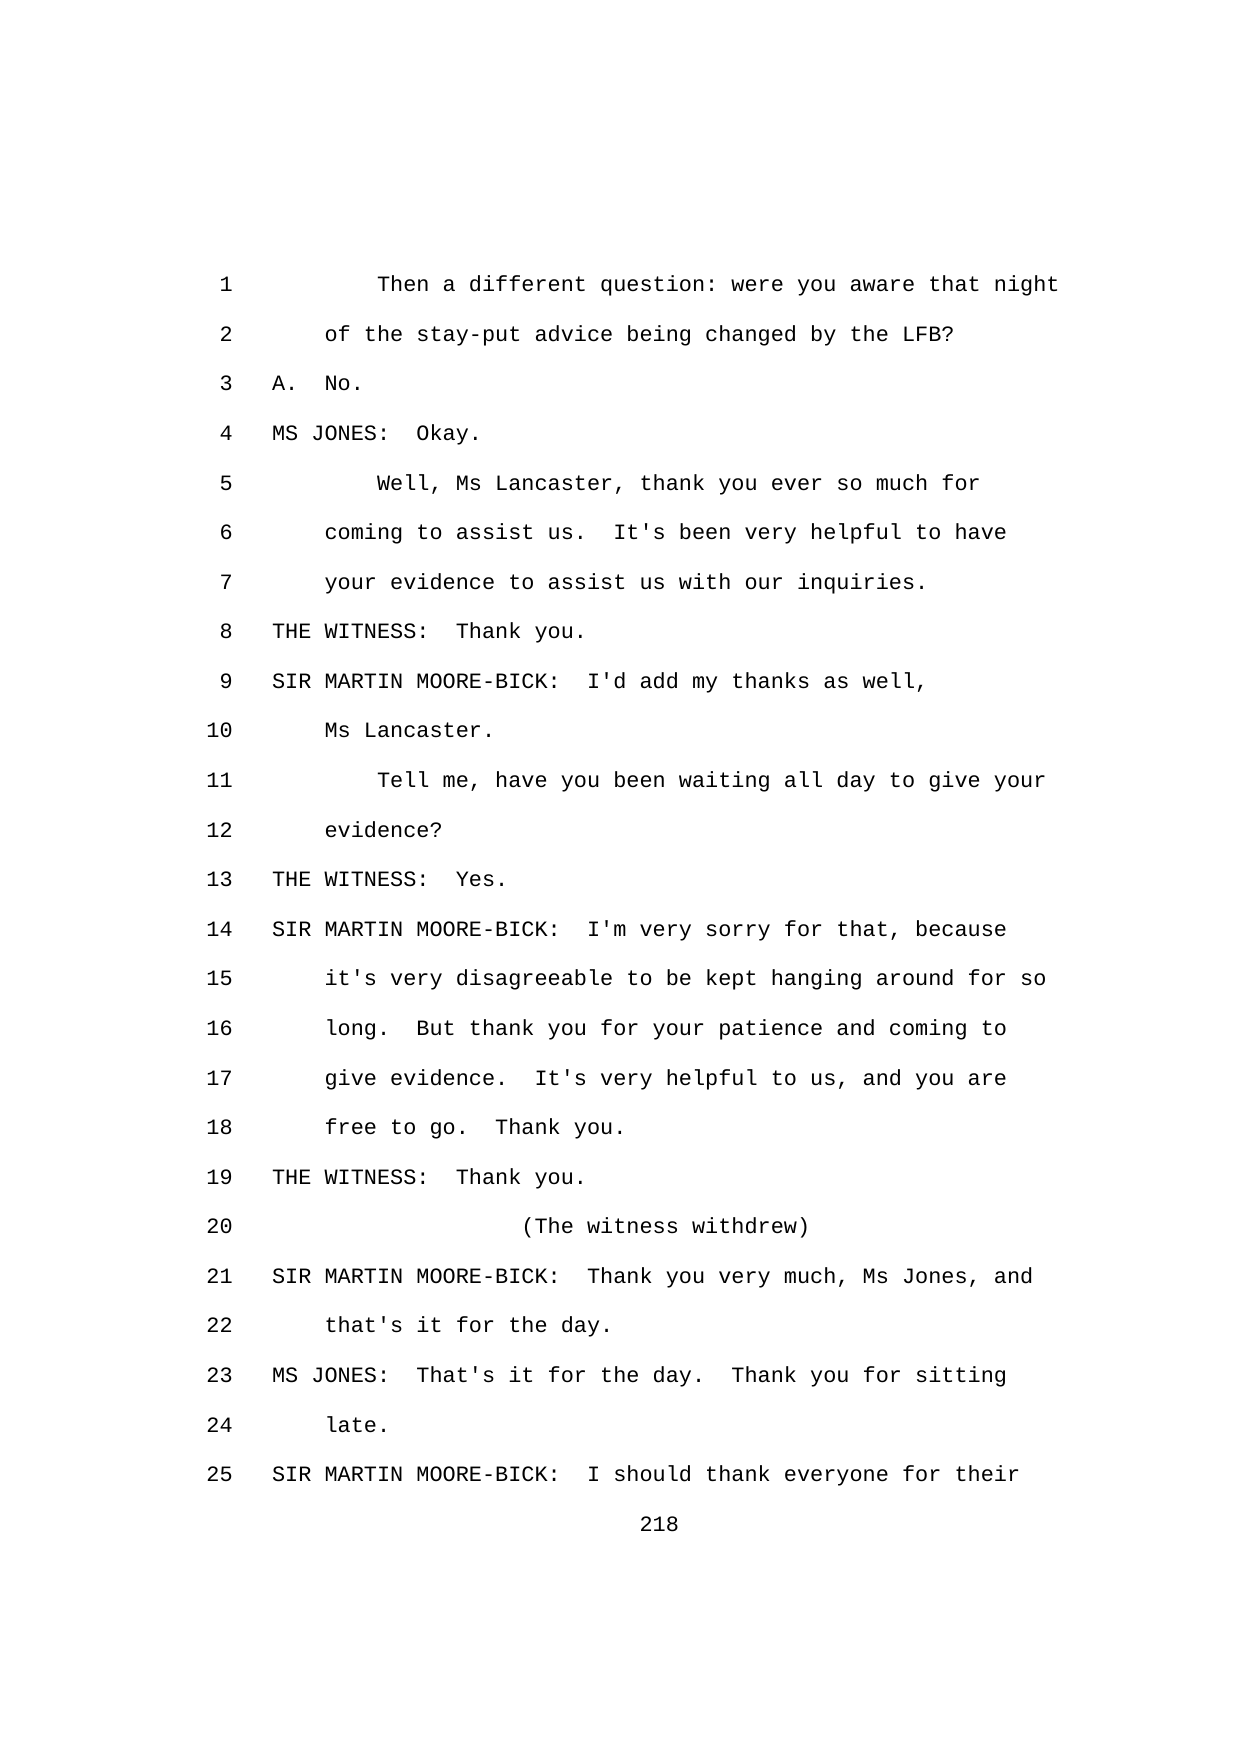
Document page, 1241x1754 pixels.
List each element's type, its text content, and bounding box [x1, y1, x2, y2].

text 24 late. [75, 1414, 1165, 1438]
text 1 Then a different question: were you aware that night [75, 273, 1165, 298]
text 10 Ms Lancaster. [75, 719, 1165, 744]
text 7 your evidence to assist us with our inquiries. [75, 571, 1165, 596]
text 17 give evidence. It's very helpful to us, and you are [75, 1067, 1165, 1091]
text 6 coming to assist us. It's been very helpful to have [75, 521, 1165, 546]
text 3 A. No. [75, 372, 1165, 397]
text 22 that's it for the day. [75, 1314, 1165, 1339]
text 4 MS JONES: Okay. [75, 422, 1165, 447]
text 16 long. But thank you for your patience and coming to [75, 1017, 1165, 1042]
text 25 SIR MARTIN MOORE-BICK: I should thank everyone for their [75, 1463, 1165, 1488]
text 218 [75, 1513, 1165, 1538]
text 9 SIR MARTIN MOORE-BICK: I'd add my thanks as well, [75, 670, 1165, 695]
text 21 SIR MARTIN MOORE-BICK: Thank you very much, Ms Jones, and [75, 1265, 1165, 1290]
text 13 THE WITNESS: Yes. [75, 868, 1165, 893]
text 19 THE WITNESS: Thank you. [75, 1166, 1165, 1191]
text 12 evidence? [75, 819, 1165, 843]
text 8 THE WITNESS: Thank you. [75, 620, 1165, 645]
text 5 Well, Ms Lancaster, thank you ever so much for [75, 472, 1165, 496]
text 11 Tell me, have you been waiting all day to give your [75, 769, 1165, 794]
text 18 free to go. Thank you. [75, 1116, 1165, 1141]
text 23 MS JONES: That's it for the day. Thank you for sitting [75, 1364, 1165, 1389]
text 2 of the stay-put advice being changed by the LFB? [75, 323, 1165, 348]
text 20 (The witness withdrew) [75, 1215, 1165, 1240]
text 14 SIR MARTIN MOORE-BICK: I'm very sorry for that, because [75, 918, 1165, 943]
text 15 it's very disagreeable to be kept hanging around for so [75, 967, 1165, 992]
